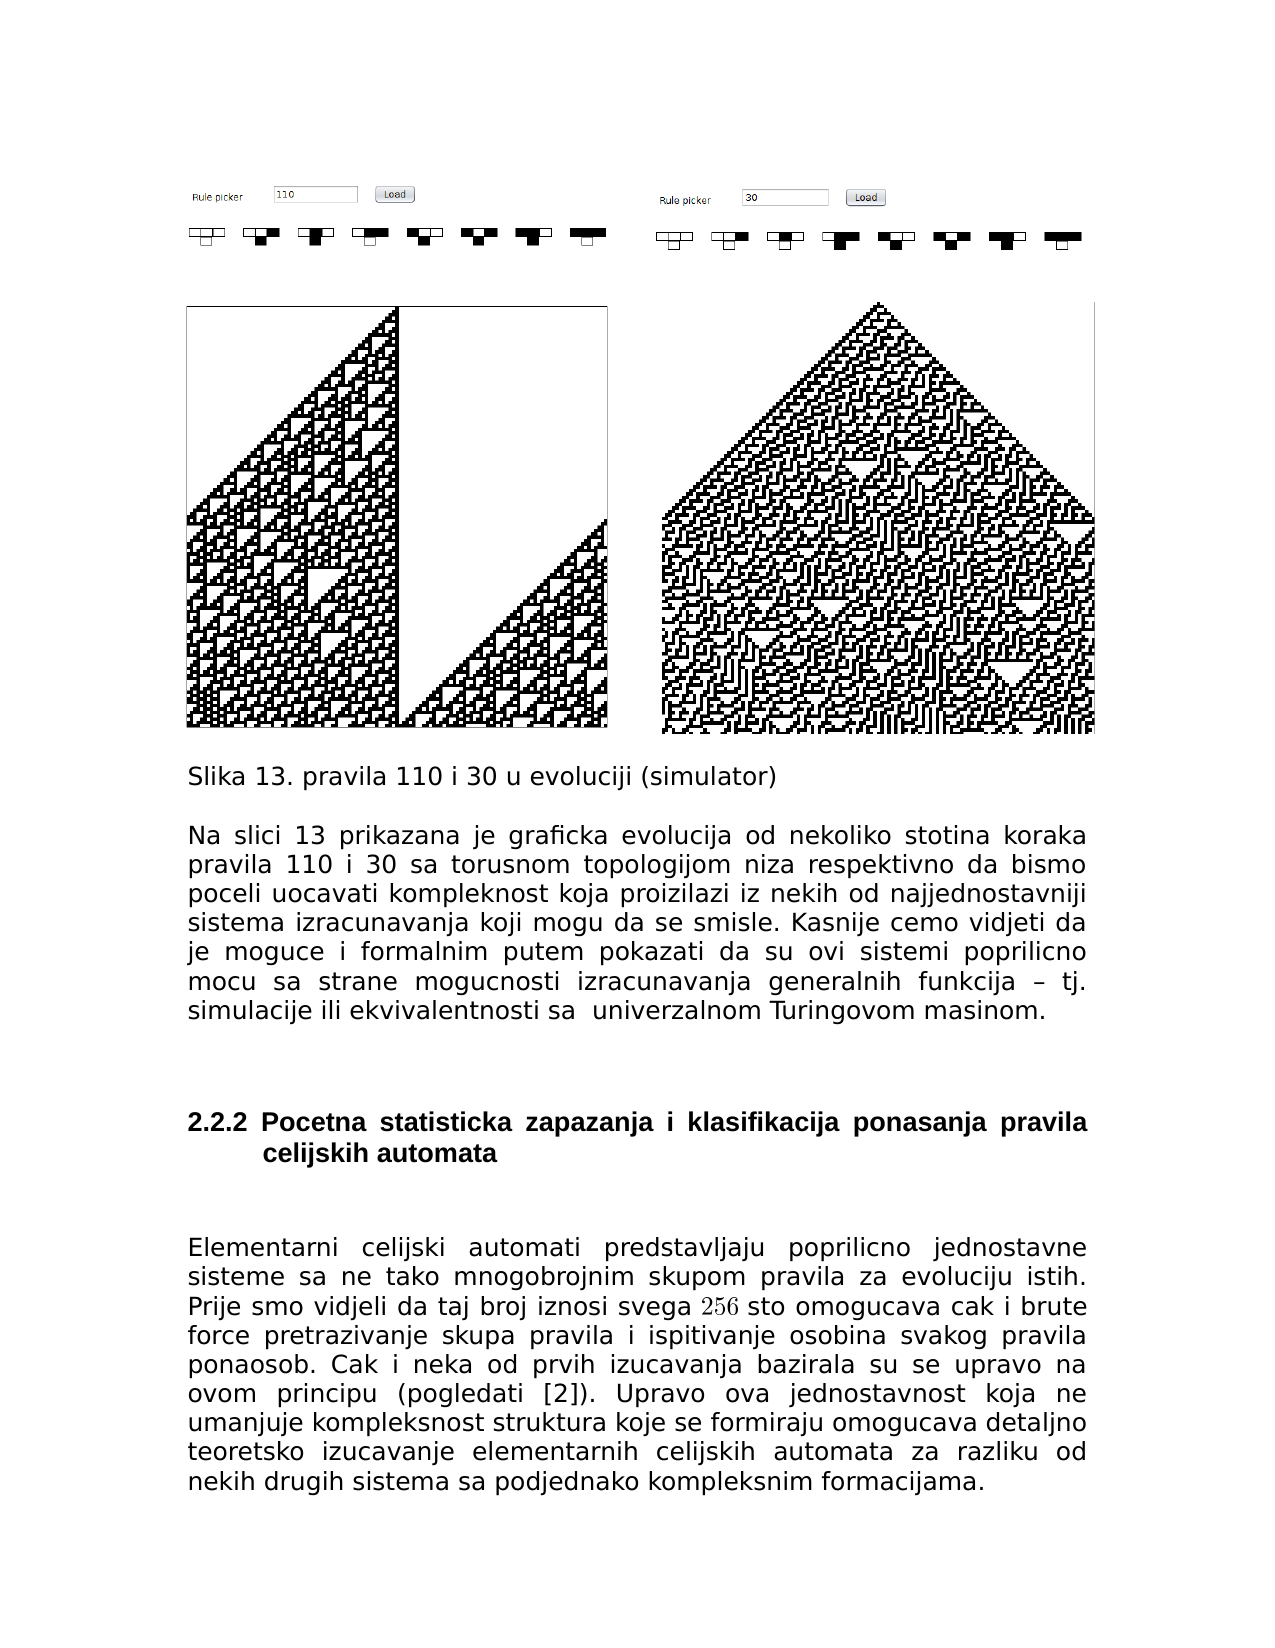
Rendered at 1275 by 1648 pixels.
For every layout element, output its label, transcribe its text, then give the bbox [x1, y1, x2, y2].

picture [662, 302, 1095, 734]
text Na slici 13 prikazana je graficka evolucija od nekoliko stotina koraka pravila 110 i 30 sa torusnom topologijom niza respektivno da bismo poceli uocavati kompleknost koja proizilazi iz nekih od najjednostavniji sistema izracunavanja koji mogu da se smisle. Kasnije cemo vidjeti da je moguce i formalnim putem pokazati da su ovi sistemi poprilicno mocu sa strane mogucnosti izracunavanja generalnih funkcija – tj. simulacije ili ekvivalentnosti sa univerzalnom Turingovom masinom. [187, 821, 1088, 1025]
subtitle 2.2.2 Pocetna statisticka zapazanja i klasifikacija ponasanja pravila celijskih automata [187, 1106, 1088, 1169]
picture [702, 1297, 738, 1315]
text Slika 13. pravila 110 i 30 u evoluciji (simulator) [187, 762, 1088, 792]
picture [649, 178, 1087, 262]
picture [182, 179, 611, 261]
text Elementarni celijski automati predstavljaju poprilicno jednostavne sisteme sa ne tako mnogobrojnim skupom pravila za evoluciju istih. Prije smo vidjeli da taj broj iznosi svega sto omogucava cak i brute force pretrazivanje skupa pravila i ispitivanje osobina svakog pravila ponaosob. Cak i neka od prvih izucavanja bazirala su se upravo na ovom principu (pogledati [2]). Upravo ova jednostavnost koja ne umanjuje kompleksnost struktura koje se formiraju omogucava detaljno teoretsko izucavanje elementarnih celijskih automata za razliku od nekih drugih sistema sa podjednako kompleksnim formacijama. [187, 1233, 1088, 1496]
picture [186, 306, 608, 728]
